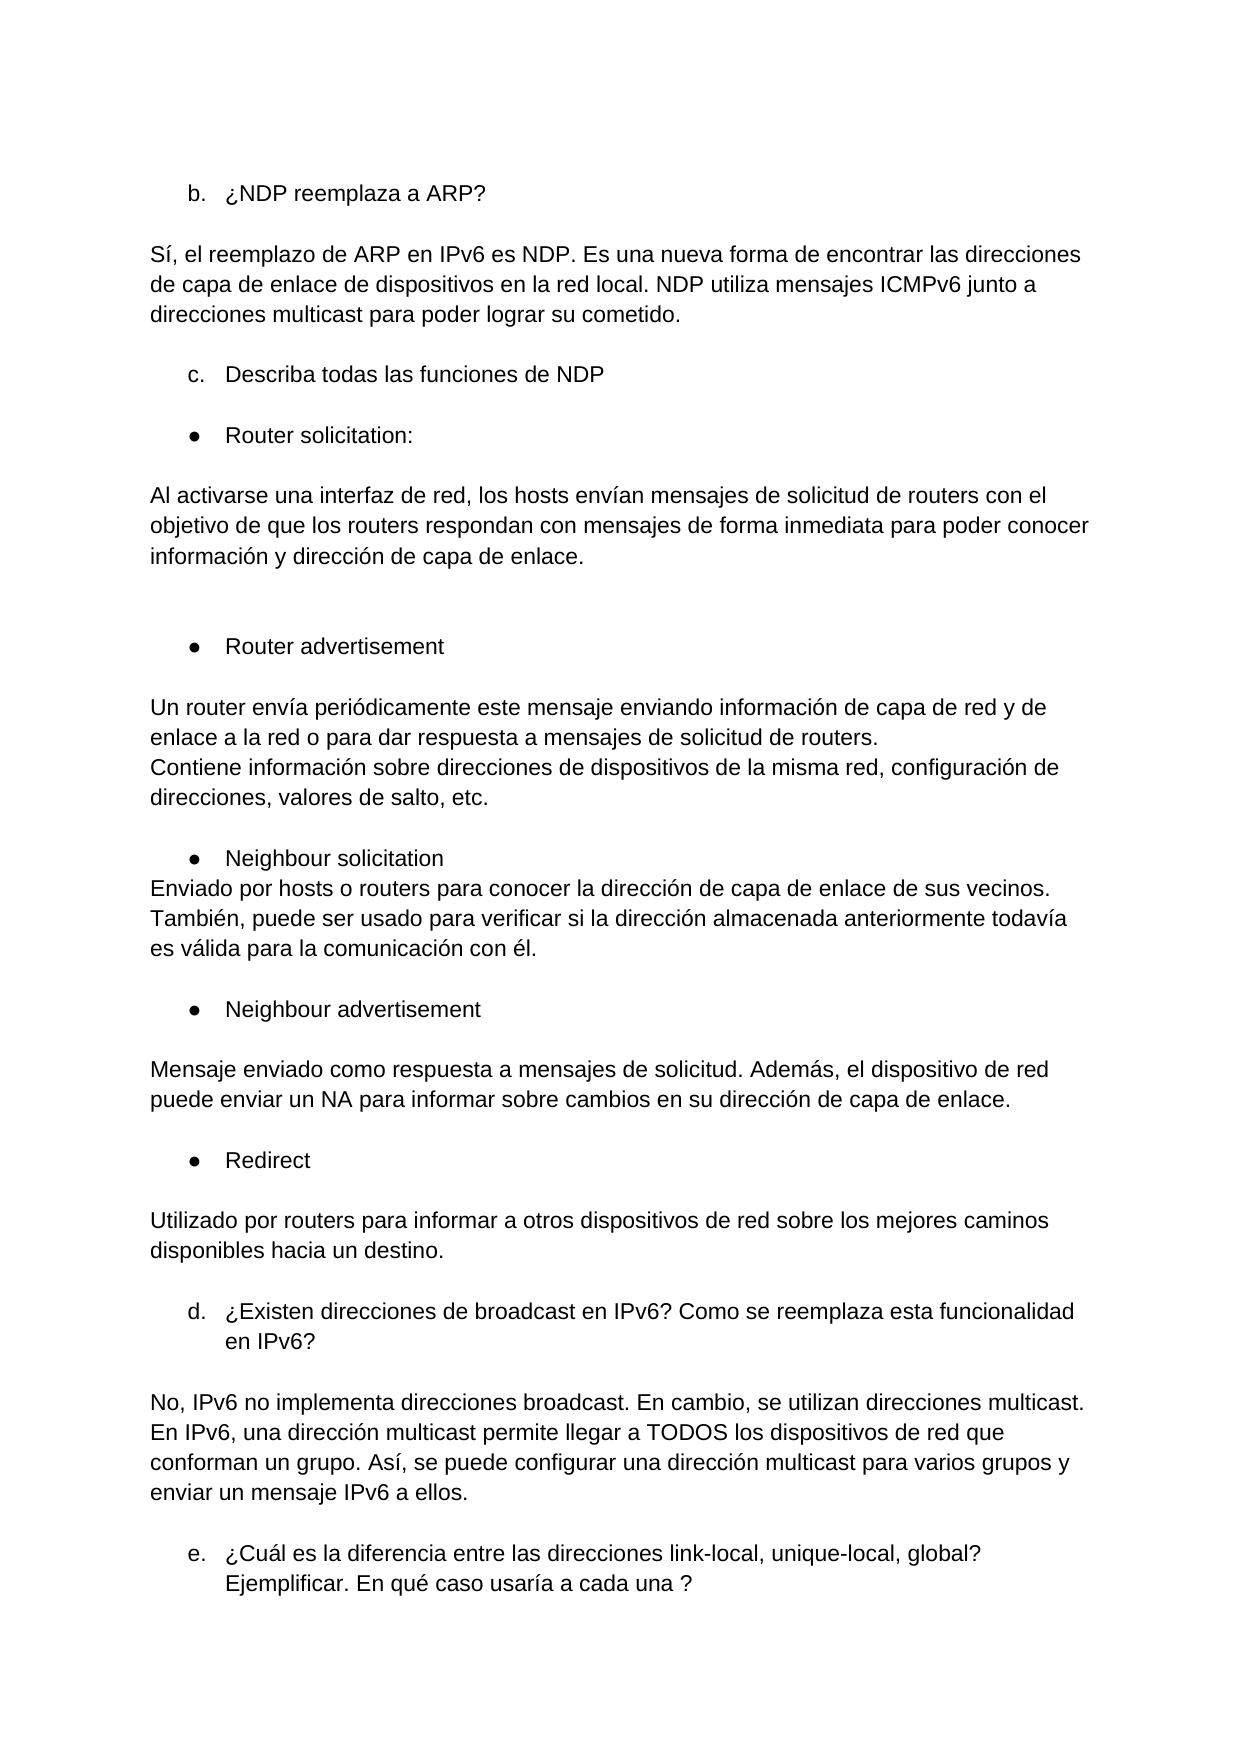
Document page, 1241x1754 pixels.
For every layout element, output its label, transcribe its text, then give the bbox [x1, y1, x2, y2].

list Neighbour solicitation [187, 845, 1090, 871]
list ¿NDP reemplaza a ARP? [187, 180, 1090, 207]
list Neighbour advertisement [187, 996, 1090, 1022]
text Un router envía periódicamente este mensaje enviando información de capa de red y de enlace a la red o para dar respuesta a mensajes de solicitud de routers. [150, 694, 1090, 750]
text Contiene información sobre direcciones de dispositivos de la misma red, configuración de direcciones, valores de salto, etc. [150, 754, 1090, 811]
list Describa todas las funciones de NDP [187, 361, 1090, 388]
text No, IPv6 no implementa direcciones broadcast. En cambio, se utilizan direcciones multicast. [150, 1388, 1090, 1415]
text Mensaje enviado como respuesta a mensajes de solicitud. Además, el dispositivo de red puede enviar un NA para informar sobre cambios en su dirección de capa de enlace. [150, 1056, 1090, 1113]
text Sí, el reemplazo de ARP en IPv6 es NDP. Es una nueva forma de encontrar las direcciones de capa de enlace de dispositivos en la red local. NDP utiliza mensajes ICMPv6 junto a direcciones multicast para poder lograr su cometido. [150, 241, 1090, 327]
text Enviado por hosts o routers para conocer la dirección de capa de enlace de sus vecinos. También, puede ser usado para verificar si la dirección almacenada anteriormente todavía es válida para la comunicación con él. [150, 875, 1090, 962]
list Redirect [187, 1147, 1090, 1173]
list Router advertisement [187, 633, 1090, 660]
text Utilizado por routers para informar a otros dispositivos de red sobre los mejores caminos disponibles hacia un destino. [150, 1207, 1090, 1264]
text En IPv6, una dirección multicast permite llegar a TODOS los dispositivos de red que conforman un grupo. Así, se puede configurar una dirección multicast para varios grupos y enviar un mensaje IPv6 a ellos. [150, 1419, 1090, 1506]
list ¿Existen direcciones de broadcast en IPv6? Como se reemplaza esta funcionalidad en IPv6? [187, 1298, 1090, 1354]
text Al activarse una interfaz de red, los hosts envían mensajes de solicitud de routers con el objetivo de que los routers respondan con mensajes de forma inmediata para poder conocer información y dirección de capa de enlace. [150, 482, 1090, 569]
list ¿Cuál es la diferencia entre las direcciones link-local, unique-local, global? Ejemplificar. En qué caso usaría a cada una ? [187, 1539, 1090, 1596]
list Router solicitation: [187, 422, 1090, 448]
